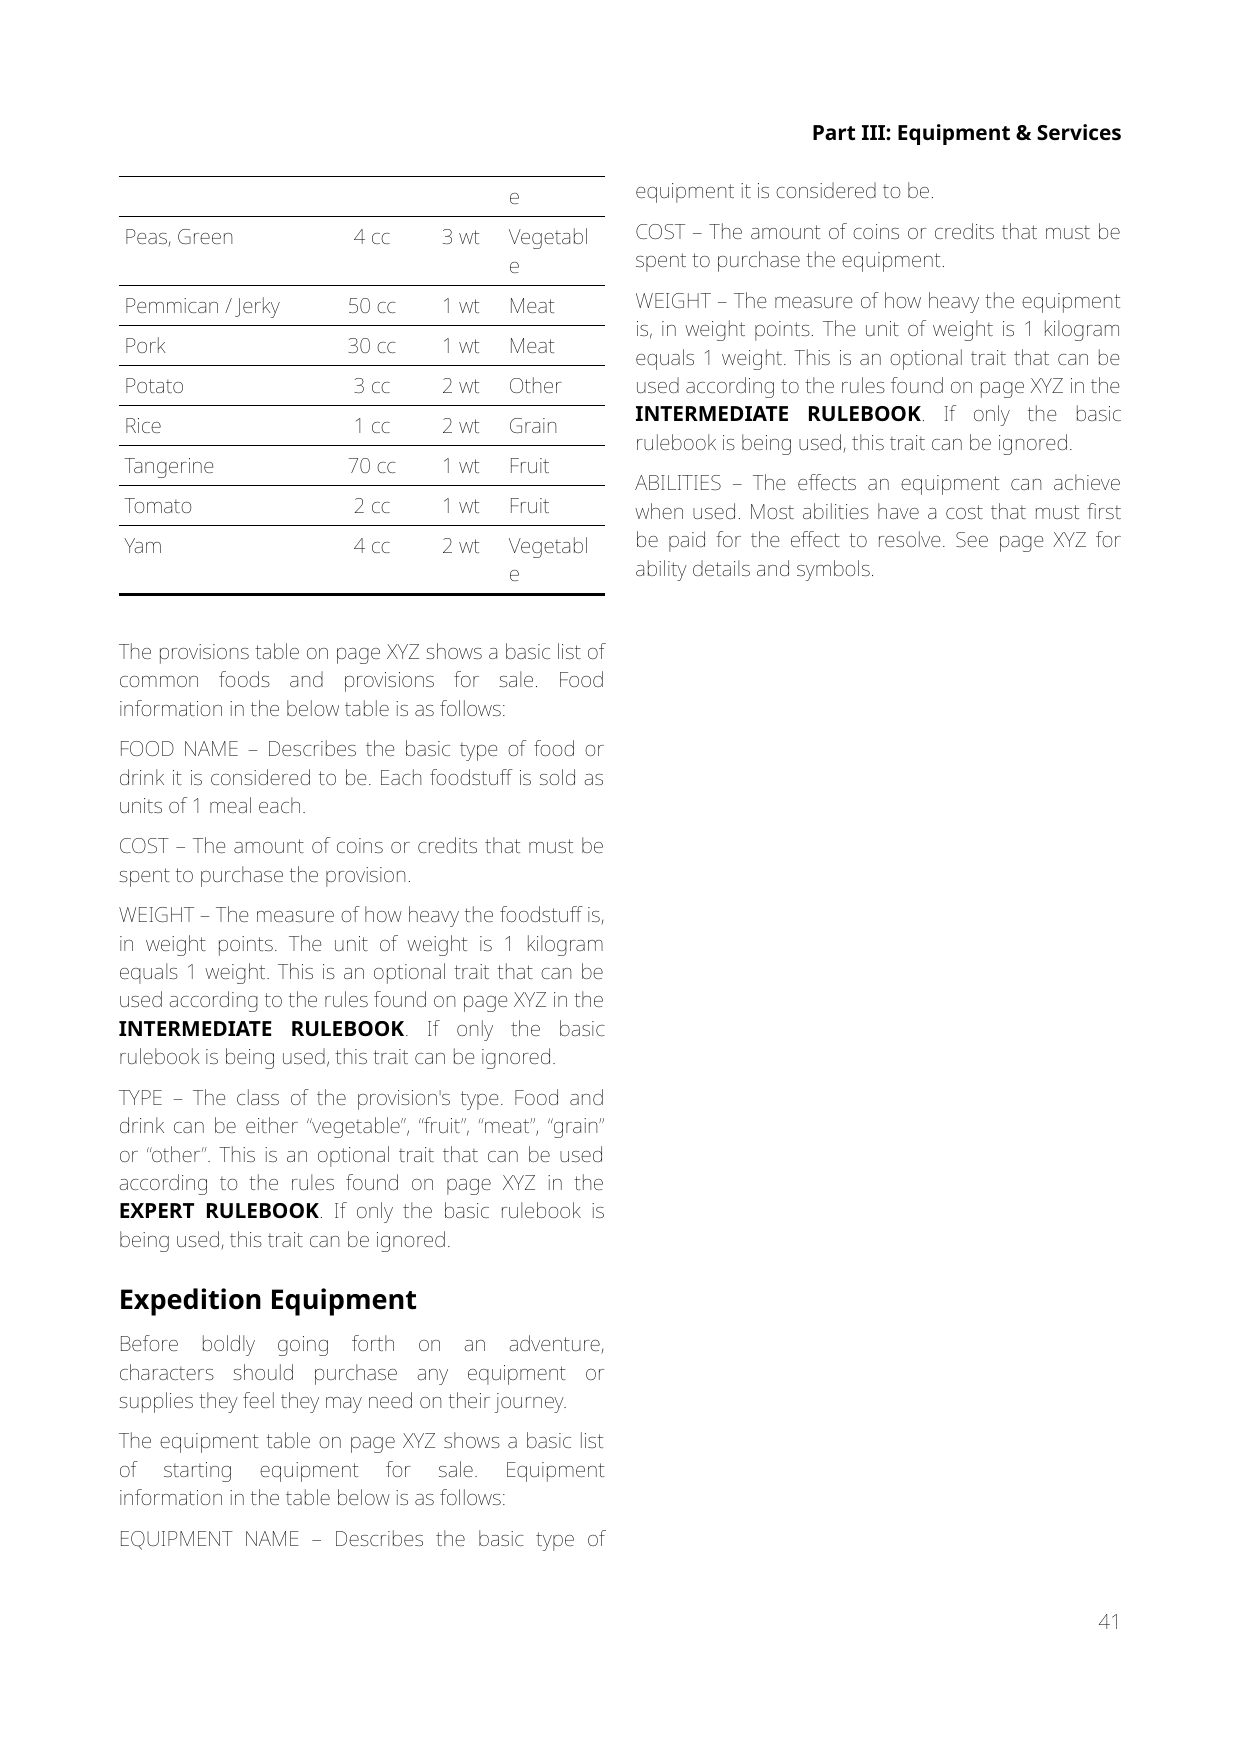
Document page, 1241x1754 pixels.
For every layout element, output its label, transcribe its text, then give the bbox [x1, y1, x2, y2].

table_cell [419, 177, 503, 216]
table_cell 3 cc [325, 366, 418, 405]
text COST – The amount of coins or credits that must be spent to purchase the equipment. [635, 217, 1122, 274]
table_cell 2 cc [325, 486, 418, 525]
table_cell 1 wt [419, 486, 503, 525]
table_cell Yam [119, 526, 325, 593]
table_cell 4 cc [325, 217, 418, 285]
table_cell Fruit [503, 486, 605, 525]
table_cell 4 cc [325, 526, 418, 593]
table_cell Other [503, 366, 605, 405]
table_cell [119, 177, 325, 216]
table_cell 50 cc [325, 286, 418, 325]
table_cell Grain [503, 406, 605, 445]
text equipment it is considered to be. [635, 176, 1122, 205]
table_cell Meat [503, 326, 605, 365]
table_cell Vegetable [503, 526, 605, 593]
table_cell 3 wt [419, 217, 503, 285]
table_cell Fruit [503, 446, 605, 485]
table_cell 1 wt [419, 286, 503, 325]
table_cell Potato [119, 366, 325, 405]
table_cell Pemmican / Jerky [119, 286, 325, 325]
text COST – The amount of coins or credits that must be spent to purchase the provision. [118, 831, 605, 888]
table_cell Tangerine [119, 446, 325, 485]
text The provisions table on page XYZ shows a basic list of common foods and provisions for sale. Food information in the below table is as follows: [118, 637, 605, 722]
table_cell 1 wt [419, 446, 503, 485]
table_cell Meat [503, 286, 605, 325]
table_cell 1 wt [419, 326, 503, 365]
table_cell Rice [119, 406, 325, 445]
table_cell 2 wt [419, 366, 503, 405]
text EQUIPMENT NAME – Describes the basic type of [118, 1524, 605, 1552]
table_cell [325, 177, 418, 216]
text WEIGHT – The measure of how heavy the equipment is, in weight points. The unit of weight is 1 kilogram equals 1 weight. This is an optional trait that can be used according to the rules found on page XYZ in the INTERMEDIATE RULEBOOK. If only the basic rulebook is being used, this trait can be ignored. [635, 286, 1122, 456]
text TYPE – The class of the provision's type. Food and drink can be either “vegetable”, “fruit”, “meat”, “grain” or “other”. This is an optional trait that can be used according to the rules found on page XYZ in the EXPERT RULEBOOK. If only the basic rulebook is being used, this trait can be ignored. [118, 1083, 605, 1253]
table_cell Tomato [119, 486, 325, 525]
text Expedition Equipment [118, 1281, 605, 1317]
text WEIGHT – The measure of how heavy the foodstuff is, in weight points. The unit of weight is 1 kilogram equals 1 weight. This is an optional trait that can be used according to the rules found on page XYZ in the INTERMEDIATE RULEBOOK. If only the basic rulebook is being used, this trait can be ignored. [118, 900, 605, 1071]
table_cell 2 wt [419, 406, 503, 445]
text FOOD NAME – Describes the basic type of food or drink it is considered to be. Each foodstuff is sold as units of 1 meal each. [118, 734, 605, 819]
table_cell Peas, Green [119, 217, 325, 285]
table_cell 2 wt [419, 526, 503, 593]
table_cell Pork [119, 326, 325, 365]
table_cell 1 cc [325, 406, 418, 445]
text ABILITIES – The effects an equipment can achieve when used. Most abilities have a cost that must first be paid for the effect to resolve. See page XYZ for ability details and symbols. [635, 468, 1122, 582]
text The equipment table on page XYZ shows a basic list of starting equipment for sale. Equipment information in the table below is as follows: [118, 1427, 605, 1512]
table_cell 30 cc [325, 326, 418, 365]
table_cell 70 cc [325, 446, 418, 485]
table_cell e [503, 177, 605, 216]
table_cell Vegetable [503, 217, 605, 285]
text Before boldly going forth on an adventure, characters should purchase any equipment or supplies they feel they may need on their journey. [118, 1329, 605, 1415]
